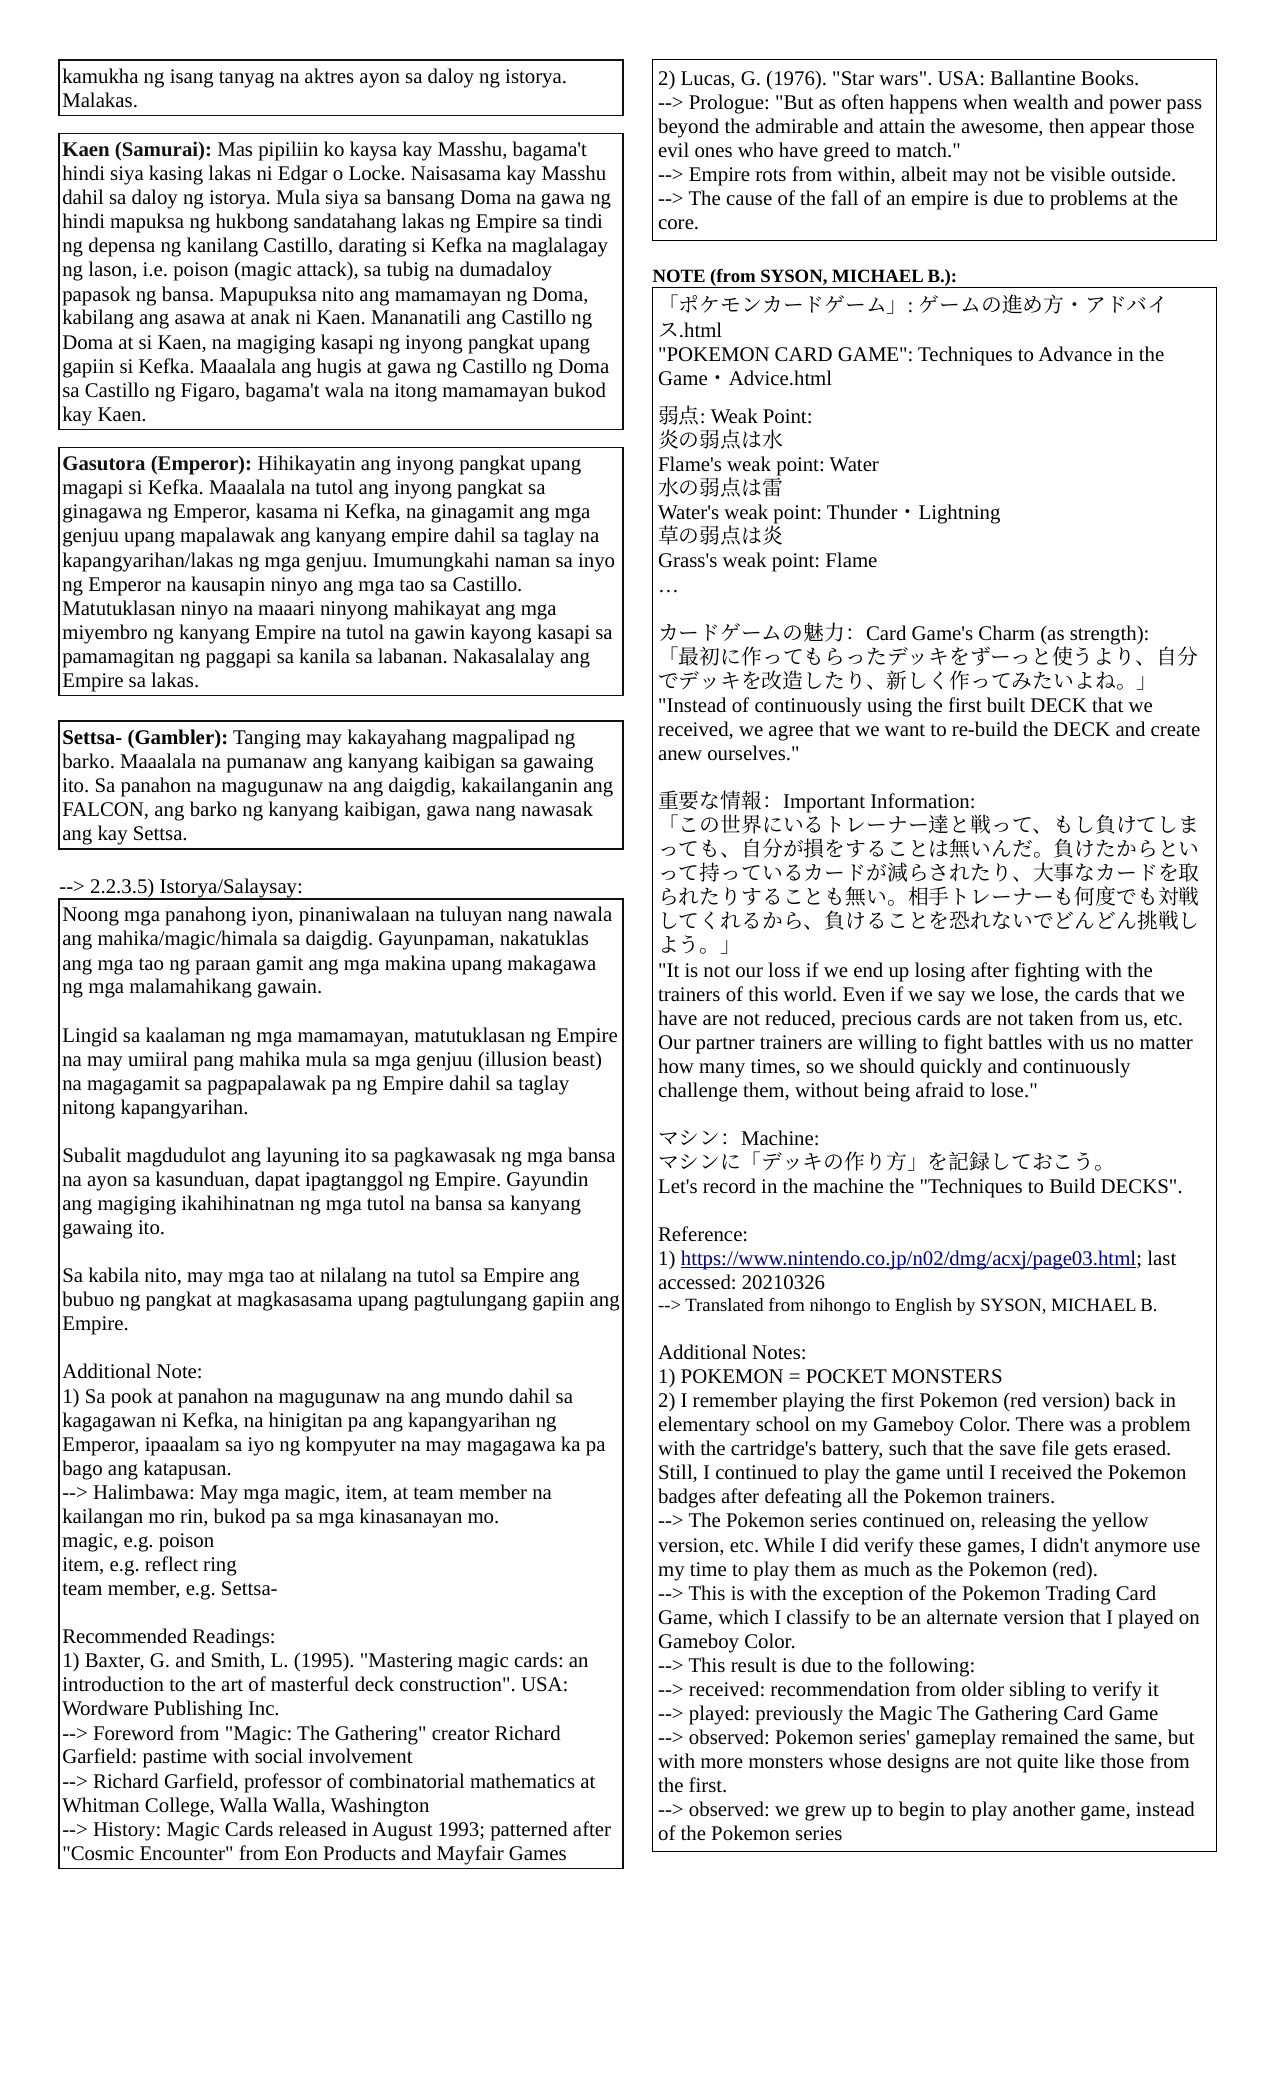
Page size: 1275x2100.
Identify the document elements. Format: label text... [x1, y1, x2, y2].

table_header Kaen (Samurai): Mas pipiliin ko kaysa kay Masshu, bagama't hindi siya kasing lakas ni Edgar o Locke. Naisasama kay Masshu dahil sa daloy ng istorya. Mula siya sa bansang Doma na gawa ng hindi mapuksa ng hukbong sandatahang lakas ng Empire sa tindi ng depensa ng kanilang Castillo, darating si Kefka na maglalagay ng lason, i.e. poison (magic attack), sa tubig na dumadaloy papasok ng bansa. Mapupuksa nito ang mamamayan ng Doma, kabilang ang asawa at anak ni Kaen. Mananatili ang Castillo ng Doma at si Kaen, na magiging kasapi ng inyong pangkat upang gapiin si Kefka. Maaalala ang hugis at gawa ng Castillo ng Doma sa Castillo ng Figaro, bagama't wala na itong mamamayan bukod kay Kaen. [60, 134, 622, 429]
text NOTE (from SYSON, MICHAEL B.): [652, 265, 1216, 287]
table_header Gasutora (Emperor): Hihikayatin ang inyong pangkat upang magapi si Kefka. Maaalala na tutol ang inyong pangkat sa ginagawa ng Emperor, kasama ni Kefka, na ginagamit ang mga genjuu upang mapalawak ang kanyang empire dahil sa taglay na kapangyarihan/lakas ng mga genjuu. Imumungkahi naman sa inyo ng Emperor na kausapin ninyo ang mga tao sa Castillo. Matutuklasan ninyo na maaari ninyong mahikayat ang mga miyembro ng kanyang Empire na tutol na gawin kayong kasapi sa pamamagitan ng paggapi sa kanila sa labanan. Nakasalalay ang Empire sa lakas. [60, 448, 622, 695]
table_header Settsa- (Gambler): Tanging may kakayahang magpalipad ng barko. Maaalala na pumanaw ang kanyang kaibigan sa gawaing ito. Sa panahon na magugunaw na ang daigdig, kakailanganin ang FALCON, ang barko ng kanyang kaibigan, gawa nang nawasak ang kay Settsa. [60, 722, 622, 848]
table_header 2) Lucas, G. (1976). "Star wars". USA: Ballantine Books. --> Prologue: "But as often happens when wealth and power pass beyond the admirable and attain the awesome, then appear those evil ones who have greed to match." --> Empire rots from within, albeit may not be visible outside. --> The cause of the fall of an empire is due to problems at the core. [653, 60, 1216, 240]
table_header kamukha ng isang tanyag na aktres ayon sa daloy ng istorya. Malakas. [60, 61, 622, 114]
table_header Noong mga panahong iyon, pinaniwalaan na tuluyan nang nawala ang mahika/magic/himala sa daigdig. Gayunpaman, nakatuklas ang mga tao ng paraan gamit ang mga makina upang makagawa ng mga malamahikang gawain. Lingid sa kaalaman ng mga mamamayan, matutuklasan ng Empire na may umiiral pang mahika mula sa mga genjuu (illusion beast) na magagamit sa pagpapalawak pa ng Empire dahil sa taglay nitong kapangyarihan. Subalit magdudulot ang layuning ito sa pagkawasak ng mga bansa na ayon sa kasunduan, dapat ipagtanggol ng Empire. Gayundin ang magiging ikahihinatnan ng mga tutol na bansa sa kanyang gawaing ito. Sa kabila nito, may mga tao at nilalang na tutol sa Empire ang bubuo ng pangkat at magkasasama upang pagtulungang gapiin ang Empire. Additional Note: 1) Sa pook at panahon na magugunaw na ang mundo dahil sa kagagawan ni Kefka, na hinigitan pa ang kapangyarihan ng Emperor, ipaaalam sa iyo ng kompyuter na may magagawa ka pa bago ang katapusan. --> Halimbawa: May mga magic, item, at team member na kailangan mo rin, bukod pa sa mga kinasanayan mo. magic, e.g. poison item, e.g. reflect ring team member, e.g. Settsa- Recommended Readings: 1) Baxter, G. and Smith, L. (1995). "Mastering magic cards: an introduction to the art of masterful deck construction". USA: Wordware Publishing Inc. --> Foreword from "Magic: The Gathering" creator Richard Garfield: pastime with social involvement --> Richard Garfield, professor of combinatorial mathematics at Whitman College, Walla Walla, Washington --> History: Magic Cards released in August 1993; patterned after "Cosmic Encounter" from Eon Products and Mayfair Games [60, 900, 622, 1868]
table_header 「ポケモンカードゲーム」: ゲームの進め方・アドバイス.html "POKEMON CARD GAME": Techniques to Advance in the Game・Advice.html 弱点: Weak Point: 炎の弱点は水 Flame's weak point: Water 水の弱点は雷 Water's weak point: Thunder・Lightning 草の弱点は炎 Grass's weak point: Flame … カードゲームの魅力：Card Game's Charm (as strength): 「最初に作ってもらったデッキをずーっと使うより、自分でデッキを改造したり、新しく作ってみたいよね。」 "Instead of continuously using the first built DECK that we received, we agree that we want to re-build the DECK and create anew ourselves." 重要な情報：Important Information: 「この世界にいるトレーナー達と戦って、もし負けてしまっても、自分が損をすることは無いんだ。負けたからといって持っているカードが減らされたり、大事なカードを取られたりすることも無い。相手トレーナーも何度でも対戦してくれるから、負けることを恐れないでどんどん挑戦しよう。」 "It is not our loss if we end up losing after fighting with the trainers of this world. Even if we say we lose, the cards that we have are not reduced, precious cards are not taken from us, etc. Our partner trainers are willing to fight battles with us no matter how many times, so we should quickly and continuously challenge them, without being afraid to lose." マシン：Machine: マシンに「デッキの作り方」を記録しておこう。 Let's record in the machine the "Techniques to Build DECKS". Reference: 1) https://www.nintendo.co.jp/n02/dmg/acxj/page03.html; last accessed: 20210326 --> Translated from nihongo to English by SYSON, MICHAEL B. Additional Notes: 1) POKEMON = POCKET MONSTERS 2) I remember playing the first Pokemon (red version) back in elementary school on my Gameboy Color. There was a problem with the cartridge's battery, such that the save file gets erased. Still, I continued to play the game until I received the Pokemon badges after defeating all the Pokemon trainers. --> The Pokemon series continued on, releasing the yellow version, etc. While I did verify these games, I didn't anymore use my time to play them as much as the Pokemon (red). --> This is with the exception of the Pokemon Trading Card Game, which I classify to be an alternate version that I played on Gameboy Color. --> This result is due to the following: --> received: recommendation from older sibling to verify it --> played: previously the Magic The Gathering Card Game --> observed: Pokemon series' gameplay remained the same, but with more monsters whose designs are not quite like those from the first. --> observed: we grew up to begin to play another game, instead of the Pokemon series [653, 288, 1216, 1851]
text --> 2.2.3.5) Istorya/Salaysay: [59, 874, 623, 898]
